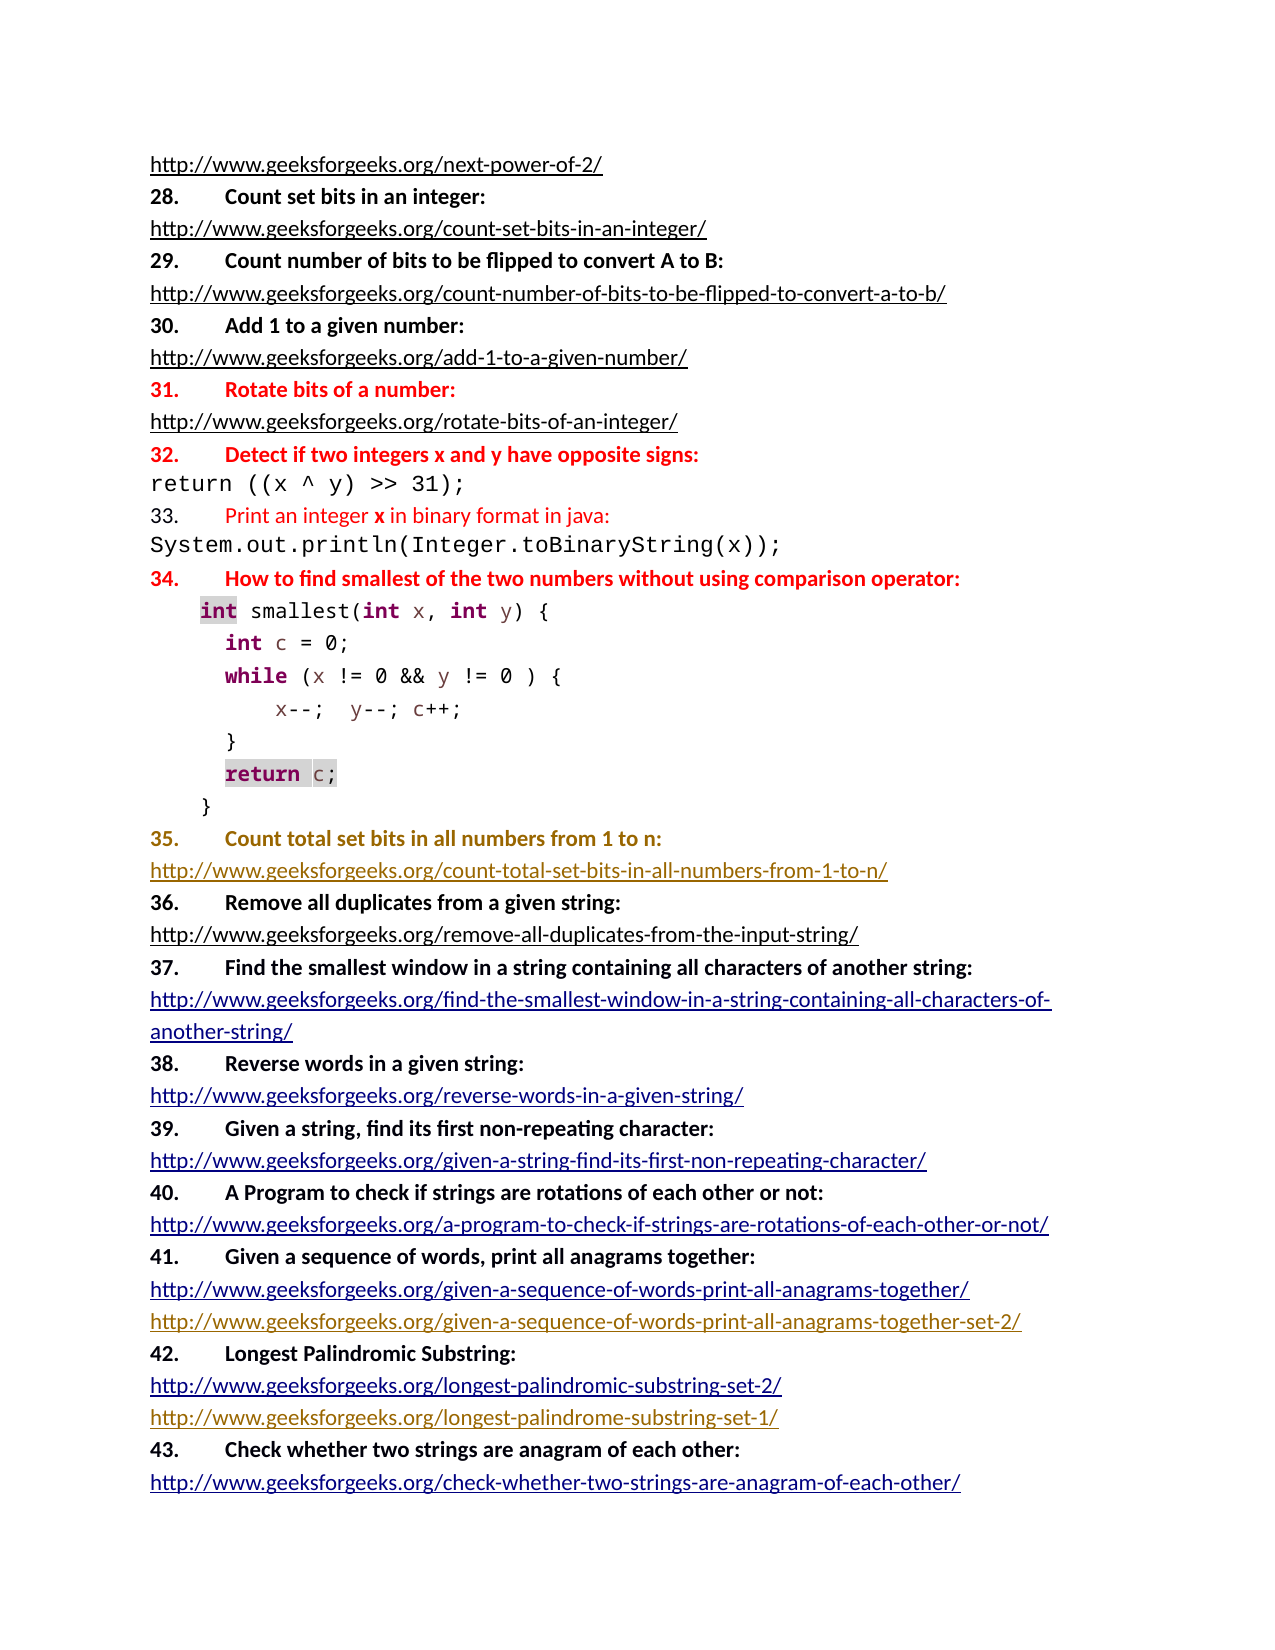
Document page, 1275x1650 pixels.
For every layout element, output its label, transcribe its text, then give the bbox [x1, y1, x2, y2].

list } [150, 791, 1125, 820]
list Count total set bits in all numbers from 1 to n: [150, 824, 1125, 852]
list return ((x ^ y) >> 31); [150, 472, 1125, 498]
list http://www.geeksforgeeks.org/a-program-to-check-if-strings-are-rotations-of-each-other-or-not/ [150, 1210, 1125, 1238]
list http://www.geeksforgeeks.org/remove-all-duplicates-from-the-input-string/ [150, 921, 1125, 949]
list http://www.geeksforgeeks.org/count-number-of-bits-to-be-flipped-to-convert-a-to-b/ [150, 279, 1125, 307]
list Count number of bits to be flipped to convert A to B: [150, 247, 1125, 274]
list Check whether two strings are anagram of each other: [150, 1436, 1125, 1464]
list Given a sequence of words, print all anagrams together: [150, 1242, 1125, 1271]
list A Program to check if strings are rotations of each other or not: [150, 1178, 1125, 1206]
list Given a string, find its first non-repeating character: [150, 1114, 1125, 1142]
list http://www.geeksforgeeks.org/longest-palindromic-substring-set-2/ [150, 1371, 1125, 1399]
list http://www.geeksforgeeks.org/find-the-smallest-window-in-a-string-containing-all-characters-of-another-string/ [150, 985, 1125, 1045]
list return c; [150, 759, 1125, 787]
list Print an integer x in binary format in java: [150, 502, 1125, 530]
list http://www.geeksforgeeks.org/given-a-string-find-its-first-non-repeating-character/ [150, 1146, 1125, 1174]
list http://www.geeksforgeeks.org/given-a-sequence-of-words-print-all-anagrams-together/ [150, 1275, 1125, 1303]
list int c = 0; [150, 628, 1125, 657]
list } [150, 726, 1125, 755]
list Detect if two integers x and y have opposite signs: [150, 440, 1125, 468]
list System.out.println(Integer.toBinaryString(x)); [150, 534, 1125, 560]
list Reverse words in a given string: [150, 1049, 1125, 1077]
list x--; y--; c++; [150, 694, 1125, 722]
list Find the smallest window in a string containing all characters of another string: [150, 953, 1125, 981]
list Add 1 to a given number: [150, 311, 1125, 339]
list Longest Palindromic Substring: [150, 1339, 1125, 1367]
list http://www.geeksforgeeks.org/reverse-words-in-a-given-string/ [150, 1082, 1125, 1109]
list Rotate bits of a number: [150, 375, 1125, 403]
list Count set bits in an integer: [150, 182, 1125, 210]
list http://www.geeksforgeeks.org/rotate-bits-of-an-integer/ [150, 407, 1125, 436]
list int smallest(int x, int y) { [150, 596, 1125, 624]
list http://www.geeksforgeeks.org/next-power-of-2/ [150, 150, 1125, 178]
list http://www.geeksforgeeks.org/count-total-set-bits-in-all-numbers-from-1-to-n/ [150, 856, 1125, 884]
list http://www.geeksforgeeks.org/add-1-to-a-given-number/ [150, 343, 1125, 371]
list Remove all duplicates from a given string: [150, 888, 1125, 916]
list while (x != 0 && y != 0 ) { [150, 661, 1125, 689]
list http://www.geeksforgeeks.org/check-whether-two-strings-are-anagram-of-each-other/ [150, 1468, 1125, 1496]
list http://www.geeksforgeeks.org/given-a-sequence-of-words-print-all-anagrams-together-set-2/ [150, 1307, 1125, 1335]
list How to find smallest of the two numbers without using comparison operator: [150, 564, 1125, 592]
list http://www.geeksforgeeks.org/count-set-bits-in-an-integer/ [150, 214, 1125, 242]
list http://www.geeksforgeeks.org/longest-palindrome-substring-set-1/ [150, 1403, 1125, 1431]
